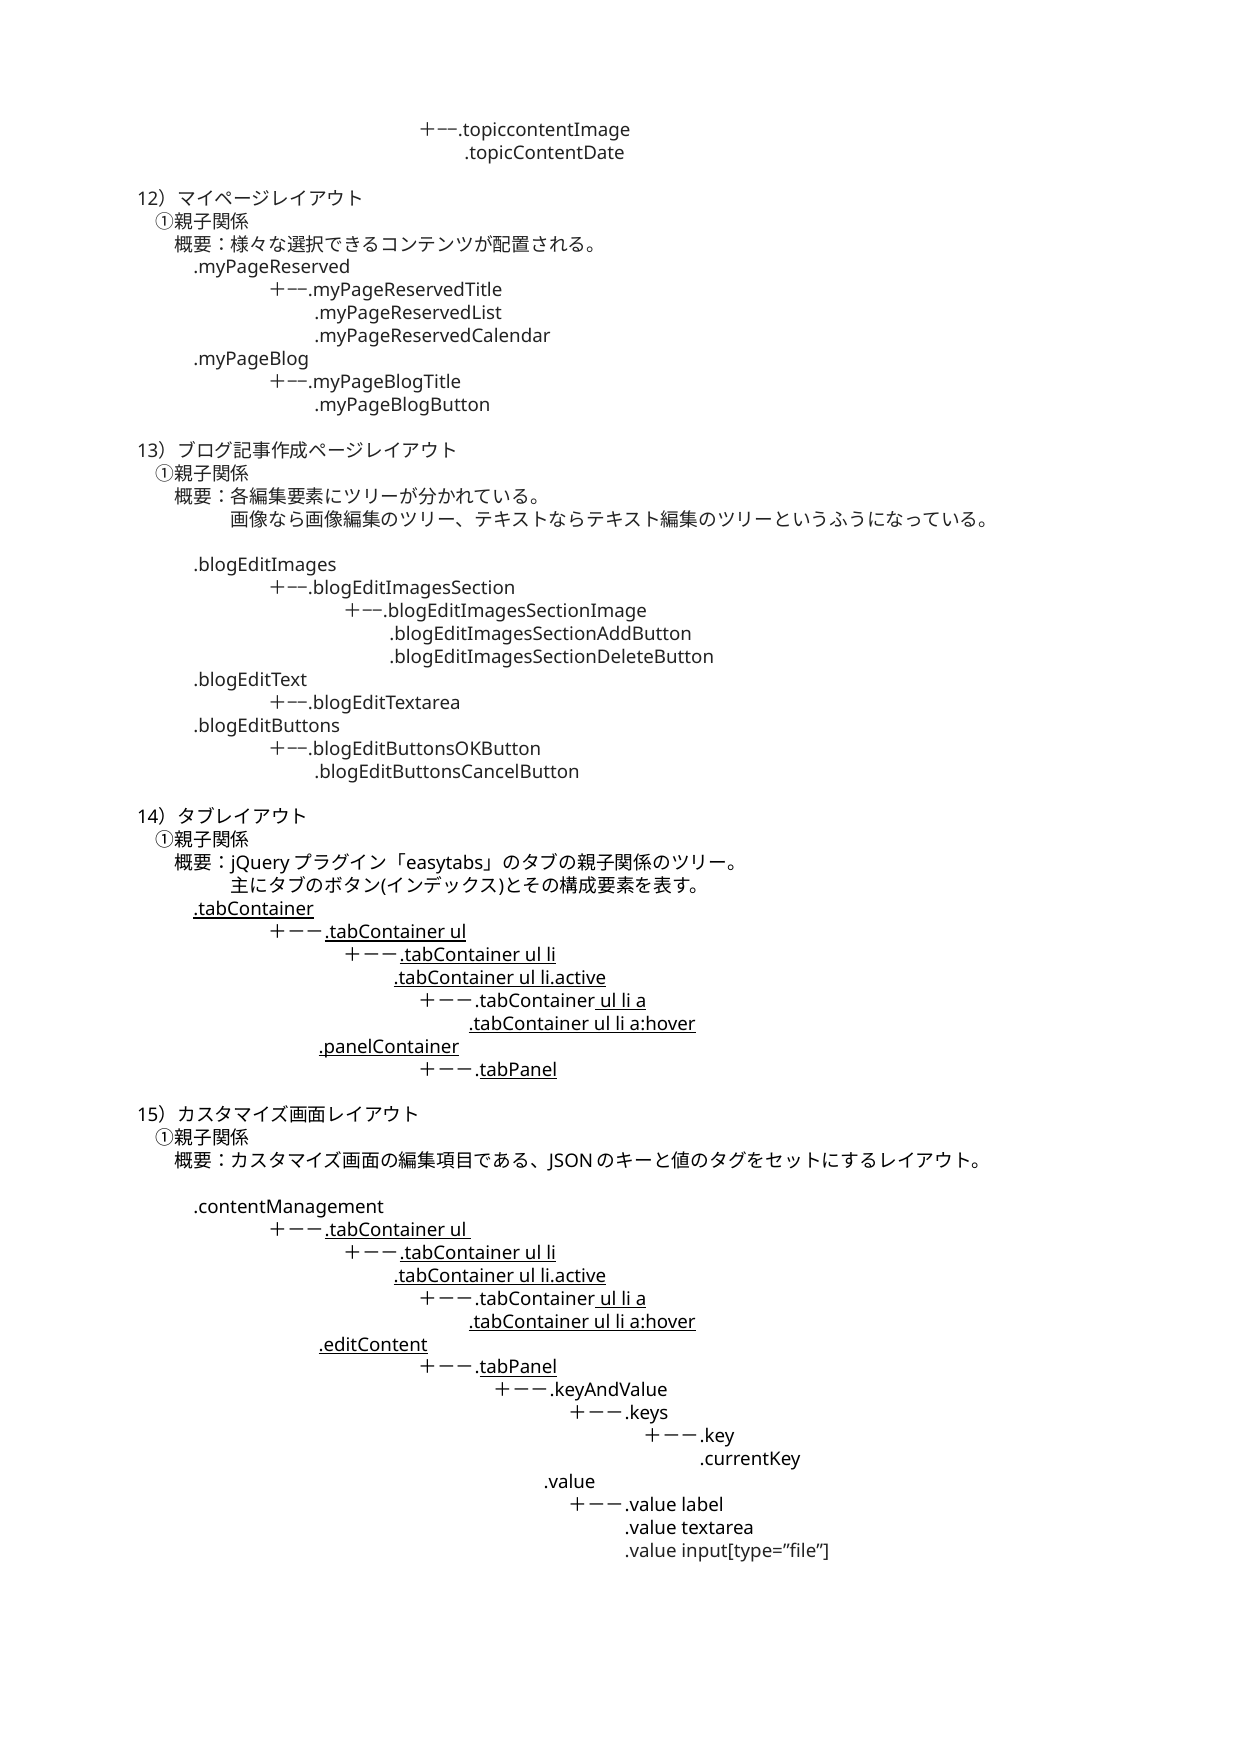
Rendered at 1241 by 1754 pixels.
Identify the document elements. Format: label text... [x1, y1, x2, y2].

text ①親子関係 [118, 1126, 1122, 1149]
text 15）カスタマイズ画面レイアウト [118, 1103, 1122, 1126]
text ＋－－.key [118, 1424, 1122, 1447]
text ＋－－.keyAndValue [118, 1378, 1122, 1401]
text ＋−−.blogEditButtonsOKButton [118, 737, 1122, 760]
text .tabContainer ul li a:hover [118, 1310, 1122, 1333]
text .tabContainer [118, 897, 1122, 920]
text .blogEditButtonsCancelButton [118, 760, 1122, 783]
text 概要：jQueryプラグイン「easytabs」のタブの親子関係のツリー。 [118, 851, 1122, 874]
text .myPageBlogButton [118, 393, 1122, 416]
text .myPageBlog [118, 347, 1122, 370]
text ＋－－.tabPanel [118, 1356, 1122, 1378]
text ＋−−.myPageReservedTitle [118, 278, 1122, 301]
text 概要：カスタマイズ画面の編集項目である、JSONのキーと値のタグをセットにするレイアウト。 [118, 1149, 1122, 1172]
text .blogEditText [118, 668, 1122, 691]
text .currentKey [118, 1447, 1122, 1470]
text 主にタブのボタン(インデックス)とその構成要素を表す。 [118, 874, 1122, 897]
text .value textarea [118, 1516, 1122, 1539]
text .value input[type=”file”] [118, 1539, 1122, 1562]
text ＋－－.tabContainer ul li a [118, 1287, 1122, 1310]
text .tabContainer ul li a:hover [118, 1012, 1122, 1035]
text ＋－－.tabContainer ul [118, 1218, 1122, 1241]
text .tabContainer ul li.active [118, 1264, 1122, 1287]
text ＋−−.blogEditImagesSection [118, 576, 1122, 599]
text ＋−−.topiccontentImage [118, 118, 1122, 141]
text .contentManagement [118, 1195, 1122, 1218]
text .blogEditImagesSectionAddButton [118, 622, 1122, 645]
text .value [118, 1470, 1122, 1493]
text ＋−−.blogEditImagesSectionImage [118, 599, 1122, 622]
text .editContent [118, 1333, 1122, 1356]
text .blogEditImages [118, 553, 1122, 576]
text ＋−−.blogEditTextarea [118, 691, 1122, 714]
text ＋－－.keys [118, 1401, 1122, 1424]
text ＋－－.tabPanel [118, 1058, 1122, 1081]
text .panelContainer [118, 1035, 1122, 1058]
text .blogEditButtons [118, 714, 1122, 737]
text ＋−−.myPageBlogTitle [118, 370, 1122, 393]
text ＋－－.value label [118, 1493, 1122, 1516]
text ＋－－.tabContainer ul li a [118, 989, 1122, 1012]
text .tabContainer ul li.active [118, 966, 1122, 989]
text 画像なら画像編集のツリー、テキストならテキスト編集のツリーというふうになっている。 [118, 508, 1122, 531]
text .blogEditImagesSectionDeleteButton [118, 645, 1122, 668]
text ①親子関係 [118, 210, 1122, 233]
text .myPageReserved [118, 256, 1122, 278]
text 14）タブレイアウト [118, 806, 1122, 828]
text 概要：各編集要素にツリーが分かれている。 [118, 485, 1122, 508]
text ＋－－.tabContainer ul li [118, 1241, 1122, 1264]
text 概要：様々な選択できるコンテンツが配置される。 [118, 233, 1122, 256]
text .myPageReservedCalendar [118, 324, 1122, 347]
text .myPageReservedList [118, 301, 1122, 324]
text 13）ブログ記事作成ページレイアウト [118, 439, 1122, 462]
text ①親子関係 [118, 828, 1122, 851]
text .topicContentDate [118, 141, 1122, 164]
text ＋－－.tabContainer ul [118, 920, 1122, 943]
text ①親子関係 [118, 462, 1122, 485]
text 12）マイページレイアウト [118, 187, 1122, 210]
text ＋－－.tabContainer ul li [118, 943, 1122, 966]
